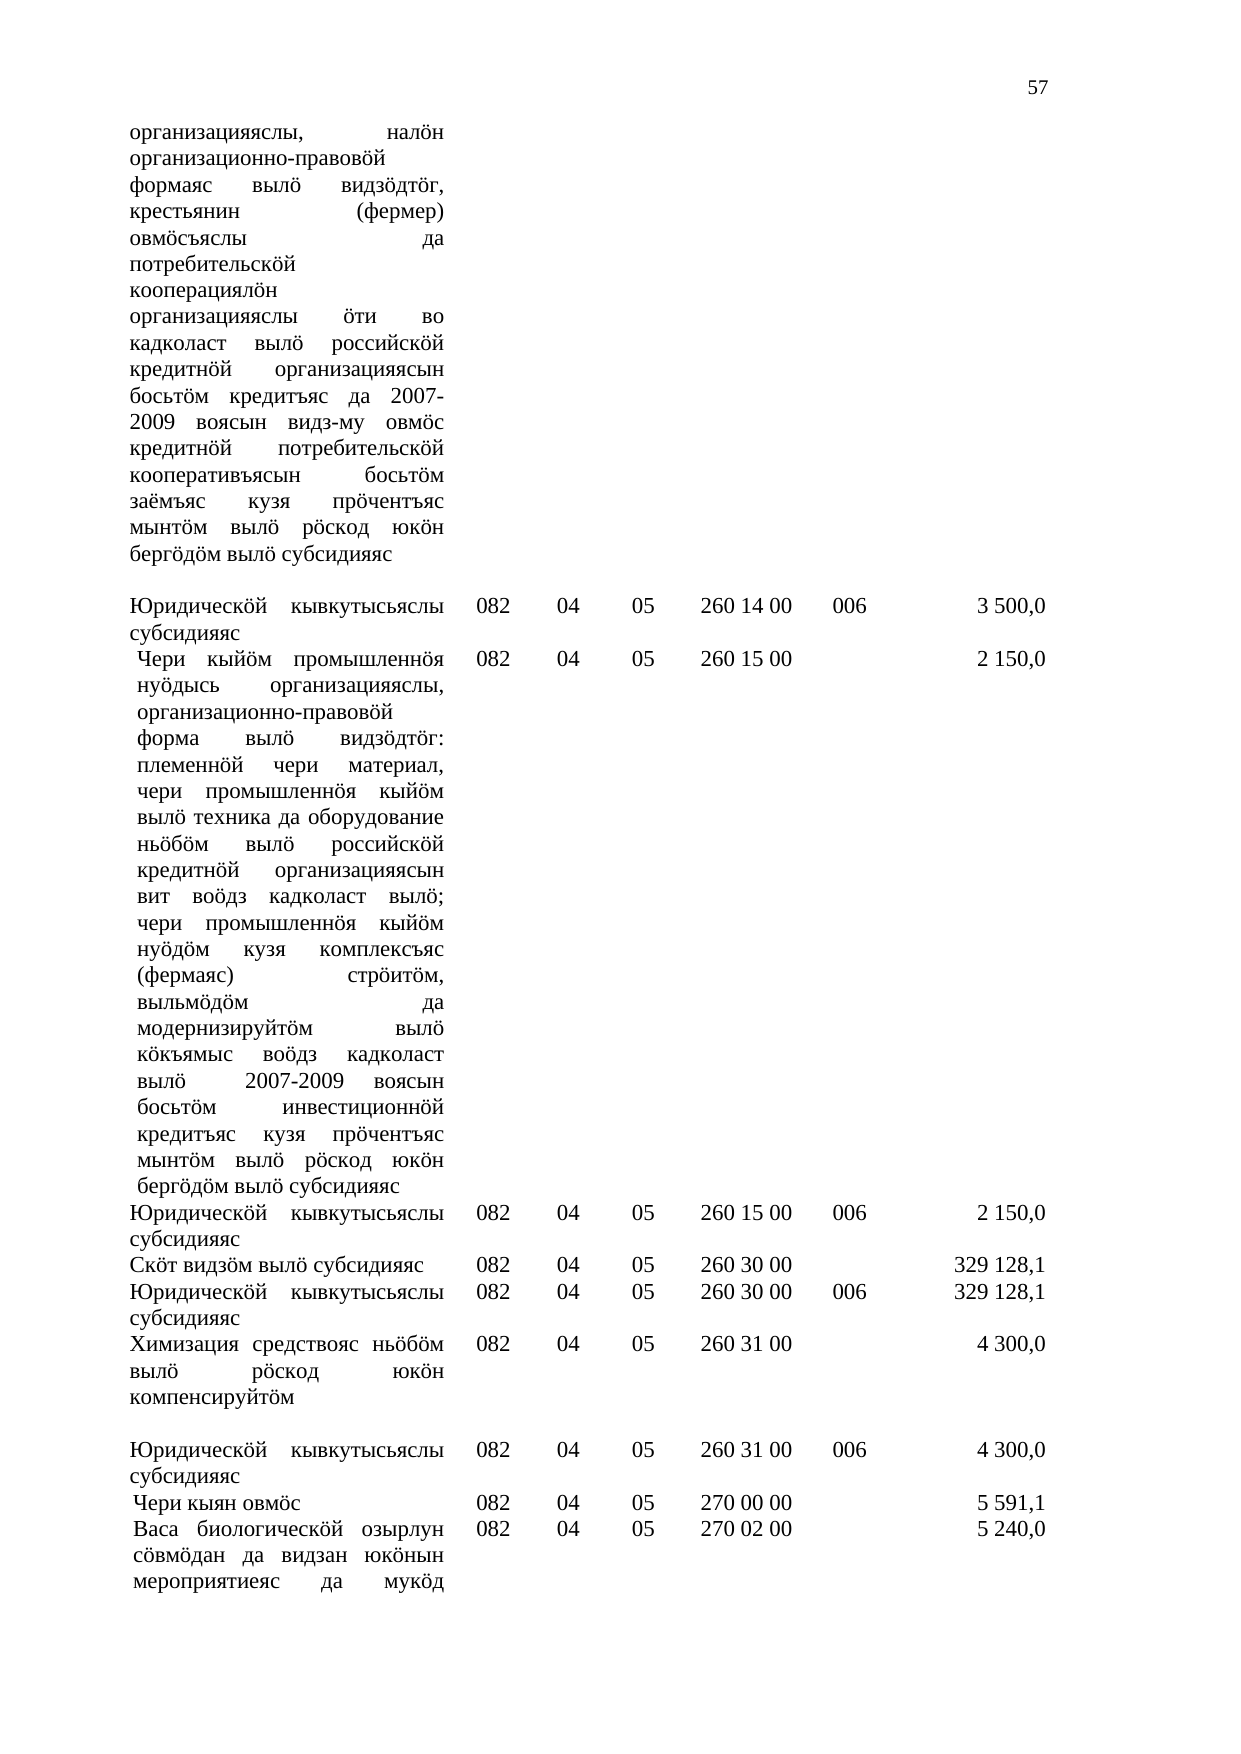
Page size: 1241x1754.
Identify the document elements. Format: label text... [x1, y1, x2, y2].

table_cell [812, 118, 887, 592]
table_cell 04 [531, 1436, 606, 1488]
table_cell Чери кыйöм промышленнöя нуöдысь организацияяслы, организационно-правовöй форма вылö видзöдтöг: племеннöй чери материал, чери промышленнöя кыйöм вылö техника да оборудование ньöбöм вылö российскöй кредитнöй организацияясын вит воöдз кадколаст вылö; чери промышленнöя кыйöм нуöдöм кузя комплексъяс (фермаяс) стрöитöм, выльмöдöм да модернизируйтöм вылö кöкъямыс воöдз кадколаст вылö 2007-2009 воясын босьтöм инвестиционнöй кредитъяс кузя прöчентъяс мынтöм вылö рöскод юкöн бергöдöм вылö субсидияяс [118, 645, 456, 1199]
table_cell [812, 1489, 887, 1515]
table_cell 05 [606, 1489, 681, 1515]
table_cell 05 [606, 645, 681, 1199]
table_cell 006 [812, 1436, 887, 1488]
table_cell Васа биологическöй озырлун сöвмöдан да видзан юкöнын мероприятиеяс да мукöд [118, 1515, 456, 1594]
table_cell 329 128,1 [887, 1278, 1057, 1330]
table_cell 260 30 00 [681, 1278, 812, 1330]
table_cell [456, 118, 531, 592]
table_cell [606, 118, 681, 592]
table_cell 4 300,0 [887, 1330, 1057, 1436]
table_cell Юридическöй кывкутысьяслы субсидияяс [118, 1199, 456, 1251]
table_cell 260 14 00 [681, 593, 812, 645]
table_cell 082 [456, 1278, 531, 1330]
table_cell [812, 1330, 887, 1436]
table_cell 05 [606, 1436, 681, 1488]
table_cell 04 [531, 1251, 606, 1278]
table_cell 05 [606, 1278, 681, 1330]
table_cell 04 [531, 1515, 606, 1594]
table_cell Юридическöй кывкутысьяслы субсидияяс [118, 1278, 456, 1330]
table_cell 2 150,0 [887, 645, 1057, 1199]
table_cell 082 [456, 1515, 531, 1594]
table_cell 05 [606, 1330, 681, 1436]
table_cell [681, 118, 812, 592]
table_cell Скöт видзöм вылö субсидияяс [118, 1251, 456, 1278]
table_cell 04 [531, 1199, 606, 1251]
table_cell [531, 118, 606, 592]
table_cell Чери кыян овмöс [118, 1489, 456, 1515]
table_cell 082 [456, 1330, 531, 1436]
table_cell 05 [606, 1515, 681, 1594]
table_cell [812, 1251, 887, 1278]
table_cell 082 [456, 593, 531, 645]
table_cell 04 [531, 1278, 606, 1330]
table_cell 04 [531, 1489, 606, 1515]
table_cell 082 [456, 645, 531, 1199]
table_cell 270 02 00 [681, 1515, 812, 1594]
table_cell 05 [606, 1251, 681, 1278]
table_cell организацияяслы, налöн организационно-правовöй формаяс вылö видзöдтöг, крестьянин (фермер) овмöсъяслы да потребительскöй кооперациялöн организацияяслы öти во кадколаст вылö российскöй кредитнöй организацияясын босьтöм кредитъяс да 2007-2009 воясын видз-му овмöс кредитнöй потребительскöй кооперативъясын босьтöм заёмъяс кузя прöчентъяс мынтöм вылö рöскод юкöн бергöдöм вылö субсидияяс [118, 118, 456, 592]
table_cell 082 [456, 1489, 531, 1515]
table_cell Юридическöй кывкутысьяслы субсидияяс [118, 1436, 456, 1488]
table_cell 3 500,0 [887, 593, 1057, 645]
table_cell [812, 645, 887, 1199]
table_cell Химизация средствояс ньöбöм вылö рöскод юкöн компенсируйтöм [118, 1330, 456, 1436]
table_cell 5 240,0 [887, 1515, 1057, 1594]
table_cell 006 [812, 1278, 887, 1330]
table_cell 082 [456, 1251, 531, 1278]
table_cell 006 [812, 1199, 887, 1251]
table_cell 082 [456, 1199, 531, 1251]
table_cell 260 30 00 [681, 1251, 812, 1278]
table_cell 270 00 00 [681, 1489, 812, 1515]
table_cell 4 300,0 [887, 1436, 1057, 1488]
table_cell 04 [531, 645, 606, 1199]
table_cell 260 15 00 [681, 645, 812, 1199]
table_cell 5 591,1 [887, 1489, 1057, 1515]
table_cell 260 31 00 [681, 1330, 812, 1436]
table_cell 04 [531, 593, 606, 645]
table_cell Юридическöй кывкутысьяслы субсидияяс [118, 593, 456, 645]
table_cell [812, 1515, 887, 1594]
table_cell 05 [606, 1199, 681, 1251]
table_cell 260 31 00 [681, 1436, 812, 1488]
table_cell 082 [456, 1436, 531, 1488]
table_cell 329 128,1 [887, 1251, 1057, 1278]
table_cell 260 15 00 [681, 1199, 812, 1251]
table_cell 2 150,0 [887, 1199, 1057, 1251]
table_cell [887, 118, 1057, 592]
table_cell 04 [531, 1330, 606, 1436]
table_cell 006 [812, 593, 887, 645]
table_cell 05 [606, 593, 681, 645]
